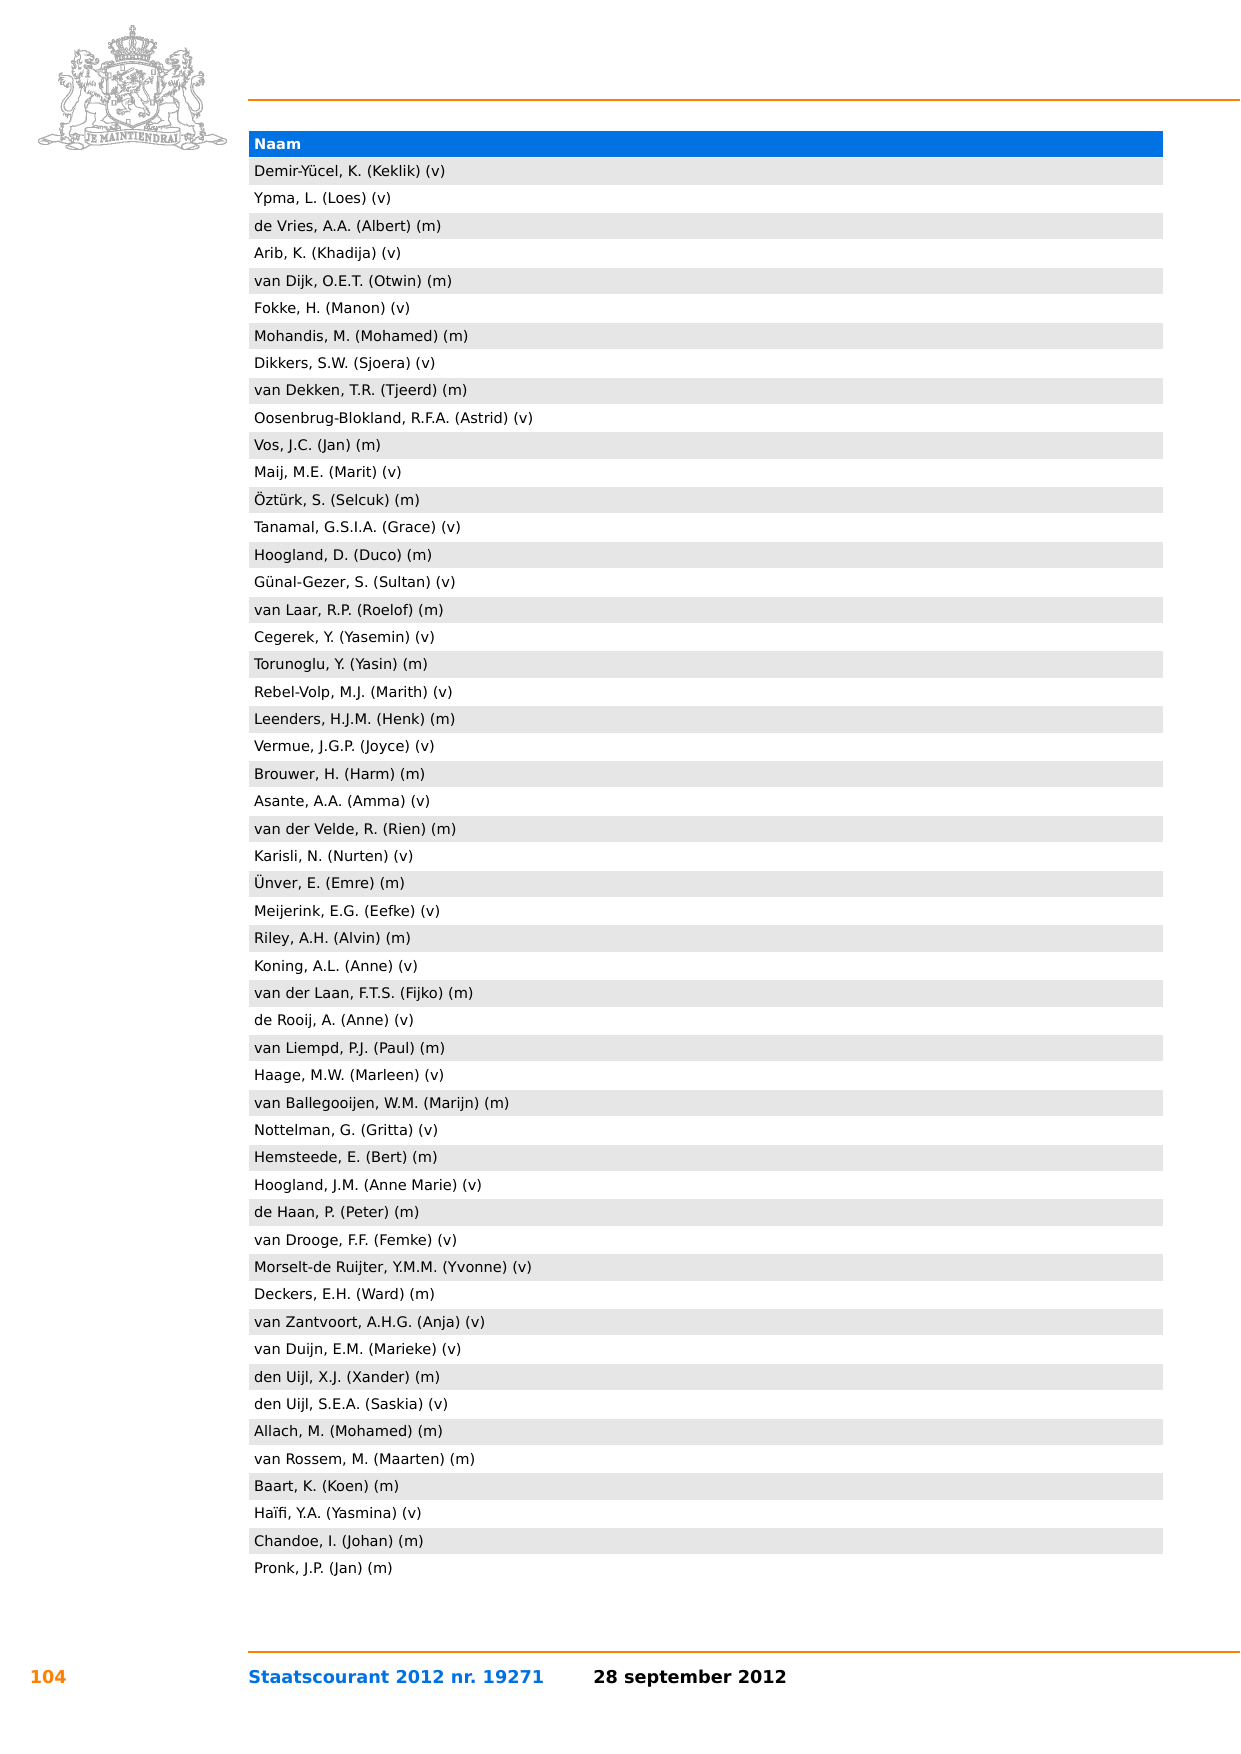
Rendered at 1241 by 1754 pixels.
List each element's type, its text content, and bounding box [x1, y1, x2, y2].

table_cell Haage, M.W. (Marleen) (v) [249, 1063, 1163, 1089]
table_cell Chandoe, I. (Johan) (m) [249, 1528, 1163, 1554]
table_cell Leenders, H.J.M. (Henk) (m) [249, 706, 1163, 733]
table_cell de Haan, P. (Peter) (m) [249, 1199, 1163, 1226]
table_cell van der Velde, R. (Rien) (m) [249, 816, 1163, 842]
table_cell de Rooij, A. (Anne) (v) [249, 1008, 1163, 1034]
table_header Naam [249, 131, 1163, 157]
table_cell Asante, A.A. (Amma) (v) [249, 789, 1163, 815]
table_cell van Dijk, O.E.T. (Otwin) (m) [249, 268, 1163, 294]
table_cell Mohandis, M. (Mohamed) (m) [249, 323, 1163, 349]
table_cell Karisli, N. (Nurten) (v) [249, 843, 1163, 869]
table_cell Torunoglu, Y. (Yasin) (m) [249, 651, 1163, 678]
table_cell Brouwer, H. (Harm) (m) [249, 761, 1163, 787]
table_cell Haïfi, Y.A. (Yasmina) (v) [249, 1501, 1163, 1527]
table_cell van Drooge, F.F. (Femke) (v) [249, 1227, 1163, 1253]
table_cell Hoogland, D. (Duco) (m) [249, 542, 1163, 568]
table_cell van Zantvoort, A.H.G. (Anja) (v) [249, 1309, 1163, 1335]
table_cell van Duijn, E.M. (Marieke) (v) [249, 1336, 1163, 1363]
table_cell Deckers, E.H. (Ward) (m) [249, 1282, 1163, 1308]
table_cell Cegerek, Y. (Yasemin) (v) [249, 624, 1163, 650]
table_cell van Ballegooijen, W.M. (Marijn) (m) [249, 1090, 1163, 1116]
table_cell Rebel-Volp, M.J. (Marith) (v) [249, 679, 1163, 705]
table_cell Oosenbrug-Blokland, R.F.A. (Astrid) (v) [249, 405, 1163, 431]
table_cell van Liempd, P.J. (Paul) (m) [249, 1035, 1163, 1061]
table_cell Günal-Gezer, S. (Sultan) (v) [249, 569, 1163, 596]
table_cell Arib, K. (Khadija) (v) [249, 241, 1163, 267]
table_cell Öztürk, S. (Selcuk) (m) [249, 487, 1163, 513]
table_cell van Laar, R.P. (Roelof) (m) [249, 597, 1163, 623]
table_cell Riley, A.H. (Alvin) (m) [249, 925, 1163, 952]
table_cell Ypma, L. (Loes) (v) [249, 186, 1163, 212]
table_cell den Uijl, X.J. (Xander) (m) [249, 1364, 1163, 1390]
table_cell Hemsteede, E. (Bert) (m) [249, 1145, 1163, 1171]
table_cell van der Laan, F.T.S. (Fijko) (m) [249, 980, 1163, 1007]
table_cell Dikkers, S.W. (Sjoera) (v) [249, 350, 1163, 376]
table_cell Ünver, E. (Emre) (m) [249, 871, 1163, 897]
table_cell Baart, K. (Koen) (m) [249, 1473, 1163, 1500]
table_cell Vos, J.C. (Jan) (m) [249, 432, 1163, 459]
table_cell van Rossem, M. (Maarten) (m) [249, 1446, 1163, 1472]
table_cell Nottelman, G. (Gritta) (v) [249, 1117, 1163, 1143]
table_cell Vermue, J.G.P. (Joyce) (v) [249, 734, 1163, 760]
table_cell Pronk, J.P. (Jan) (m) [249, 1556, 1163, 1582]
table_cell Koning, A.L. (Anne) (v) [249, 953, 1163, 979]
table_cell Meijerink, E.G. (Eefke) (v) [249, 898, 1163, 924]
table_cell Allach, M. (Mohamed) (m) [249, 1419, 1163, 1445]
picture [38, 25, 227, 150]
table_cell Tanamal, G.S.I.A. (Grace) (v) [249, 515, 1163, 541]
table_cell Hoogland, J.M. (Anne Marie) (v) [249, 1172, 1163, 1198]
table_cell Morselt-de Ruijter, Y.M.M. (Yvonne) (v) [249, 1254, 1163, 1281]
table_cell van Dekken, T.R. (Tjeerd) (m) [249, 378, 1163, 404]
table_cell Maij, M.E. (Marit) (v) [249, 460, 1163, 486]
table_cell Demir-Yücel, K. (Keklik) (v) [249, 158, 1163, 185]
table_cell den Uijl, S.E.A. (Saskia) (v) [249, 1391, 1163, 1417]
table_cell de Vries, A.A. (Albert) (m) [249, 213, 1163, 239]
table_cell Fokke, H. (Manon) (v) [249, 295, 1163, 322]
